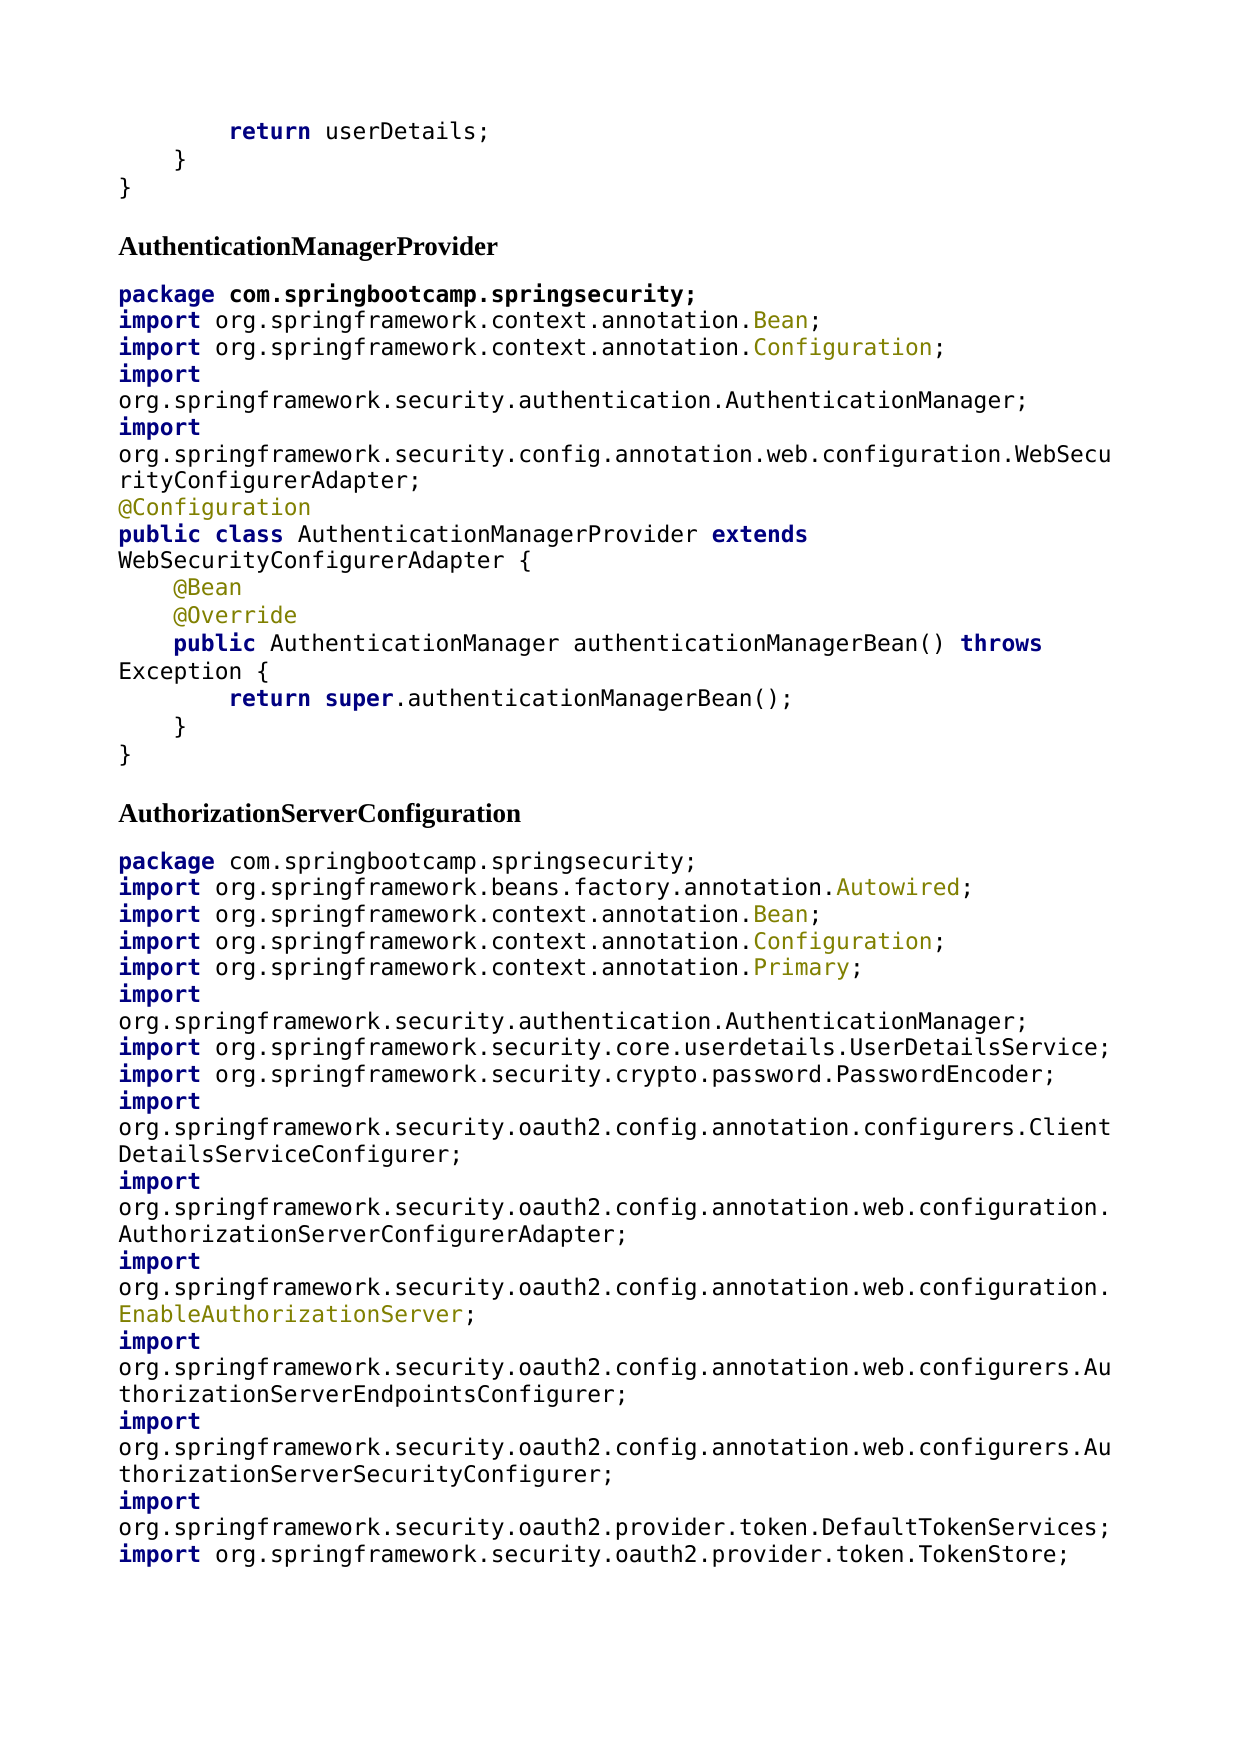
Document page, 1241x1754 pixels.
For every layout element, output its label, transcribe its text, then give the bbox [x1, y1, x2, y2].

text import org.springframework.security.crypto.password.PasswordEncoder; [118, 1061, 1122, 1088]
text } [118, 174, 1122, 201]
text import org.springframework.security.authentication.AuthenticationManager; [118, 981, 1122, 1034]
text public AuthenticationManager authenticationManagerBean() throws Exception { [118, 630, 1122, 685]
text } [118, 713, 1122, 741]
text import org.springframework.security.oauth2.config.annotation.web.configurers.AuthorizationServerEndpointsConfigurer; [118, 1328, 1122, 1408]
text return userDetails; [118, 118, 1122, 146]
text } [118, 741, 1122, 768]
text import org.springframework.security.config.annotation.web.configuration.WebSecurityConfigurerAdapter; [118, 414, 1122, 494]
text import org.springframework.security.oauth2.provider.token.DefaultTokenServices; [118, 1488, 1122, 1541]
text AuthorizationServerConfiguration [118, 798, 1122, 829]
text import org.springframework.context.annotation.Bean; [118, 901, 1122, 928]
text import org.springframework.security.authentication.AuthenticationManager; [118, 361, 1122, 414]
text import org.springframework.security.core.userdetails.UserDetailsService; [118, 1034, 1122, 1061]
text import org.springframework.security.oauth2.provider.token.TokenStore; [118, 1541, 1122, 1568]
text import org.springframework.security.oauth2.config.annotation.web.configuration.AuthorizationServerConfigurerAdapter; [118, 1168, 1122, 1248]
text import org.springframework.security.oauth2.config.annotation.web.configurers.AuthorizationServerSecurityConfigurer; [118, 1408, 1122, 1488]
text package com.springbootcamp.springsecurity; [118, 281, 1122, 307]
text AuthenticationManagerProvider [118, 231, 1122, 262]
text return super.authenticationManagerBean(); [118, 685, 1122, 713]
text @Configuration [118, 494, 1122, 521]
text import org.springframework.context.annotation.Configuration; [118, 928, 1122, 954]
text public class AuthenticationManagerProvider extends WebSecurityConfigurerAdapter { [118, 521, 1122, 574]
text import org.springframework.context.annotation.Primary; [118, 954, 1122, 981]
text @Bean [118, 574, 1122, 602]
text } [118, 146, 1122, 174]
text import org.springframework.context.annotation.Bean; [118, 307, 1122, 334]
text import org.springframework.security.oauth2.config.annotation.configurers.ClientDetailsServiceConfigurer; [118, 1088, 1122, 1168]
text @Override [118, 602, 1122, 630]
text import org.springframework.context.annotation.Configuration; [118, 334, 1122, 361]
text import org.springframework.beans.factory.annotation.Autowired; [118, 874, 1122, 901]
text package com.springbootcamp.springsecurity; [118, 848, 1122, 874]
text import org.springframework.security.oauth2.config.annotation.web.configuration.EnableAuthorizationServer; [118, 1248, 1122, 1328]
